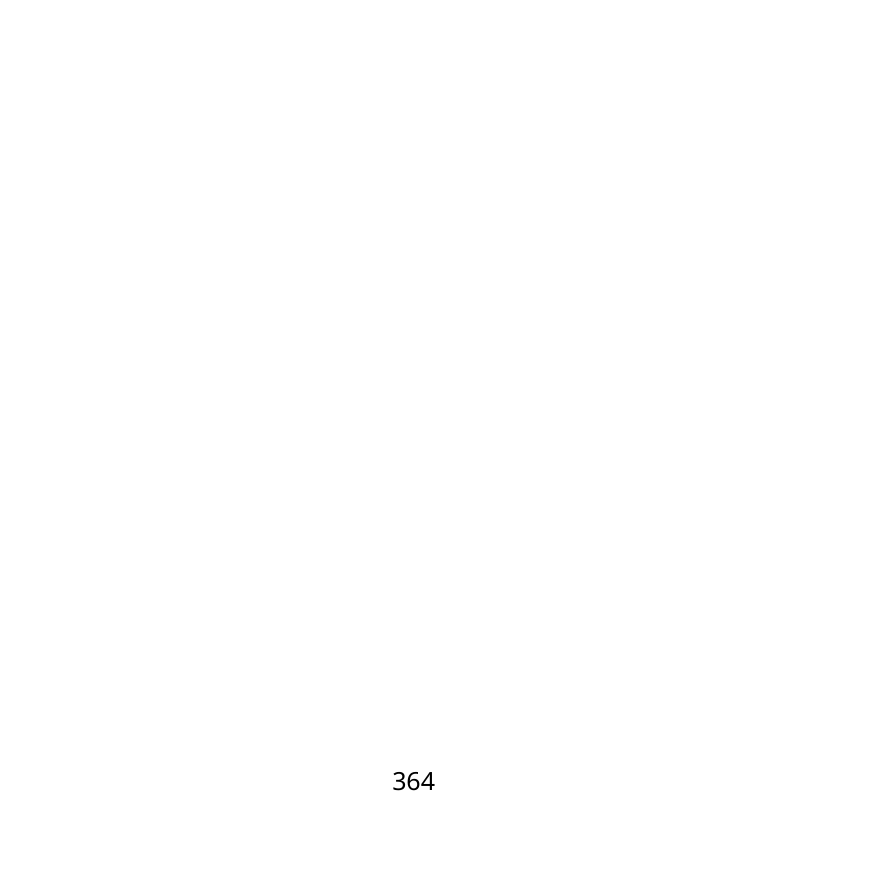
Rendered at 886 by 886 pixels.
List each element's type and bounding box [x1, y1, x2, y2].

table_cell [59, 117, 413, 145]
table_header [413, 89, 768, 117]
table_cell [413, 117, 768, 145]
table_header [59, 89, 413, 117]
